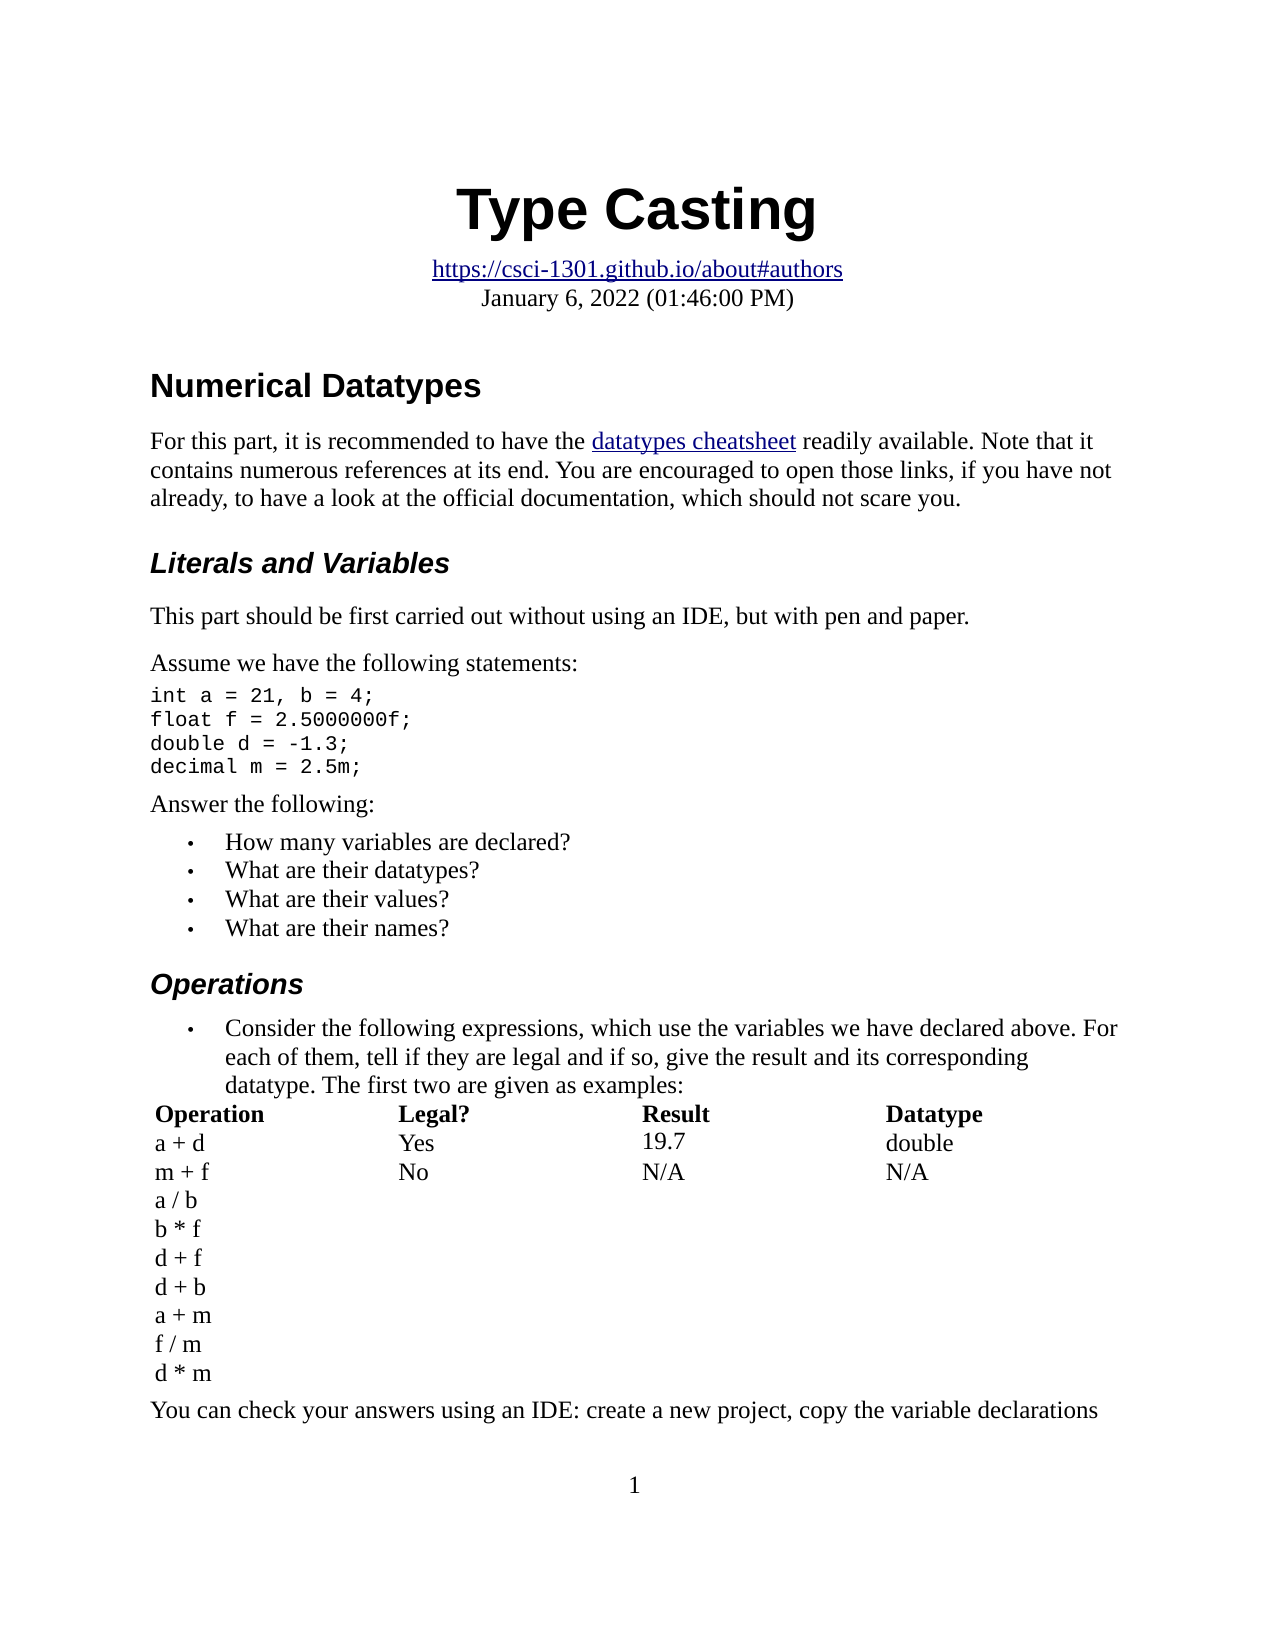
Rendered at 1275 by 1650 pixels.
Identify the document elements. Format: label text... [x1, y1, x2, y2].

table_cell d * m [150, 1358, 394, 1387]
title Type Casting [150, 175, 1125, 242]
table_header Result [638, 1099, 881, 1128]
subtitle Operations [150, 967, 1125, 1000]
table_cell [881, 1214, 1125, 1243]
text This part should be first carried out without using an IDE, but with pen and paper. [150, 601, 1125, 630]
list Consider the following expressions, which use the variables we have declared above. For each of them, tell if they are legal and if so, give the result and its corresponding datatype. The first two are given as examples: [187, 1013, 1125, 1099]
table_cell [394, 1272, 637, 1300]
table_header Operation [150, 1099, 394, 1128]
table_header Legal? [394, 1099, 637, 1128]
list What are their values? [187, 884, 1125, 913]
table_cell [881, 1300, 1125, 1329]
list What are their datatypes? [187, 856, 1125, 884]
table_cell [638, 1300, 881, 1329]
table_cell [394, 1214, 637, 1243]
text https://csci-1301.github.io/about#authors [150, 254, 1125, 283]
table_cell b * f [150, 1214, 394, 1243]
table_cell [881, 1243, 1125, 1272]
table_cell N/A [638, 1157, 881, 1185]
text For this part, it is recommended to have the datatypes cheatsheet readily available. Note that it contains numerous references at its end. You are encouraged to open those links, if you have not already, to have a look at the official documentation, which should not scare you. [150, 426, 1125, 512]
text float f = 2.5000000f; [150, 709, 1125, 733]
table_cell d + f [150, 1243, 394, 1272]
list How many variables are declared? [187, 827, 1125, 856]
table_cell [638, 1329, 881, 1358]
subtitle Numerical Datatypes [150, 366, 1125, 404]
table_cell [394, 1185, 637, 1214]
table_cell [638, 1358, 881, 1387]
text int a = 21, b = 4; [150, 686, 1125, 709]
table_cell a + m [150, 1300, 394, 1329]
text January 6, 2022 (01:46:00 PM) [150, 283, 1125, 312]
table_cell N/A [881, 1157, 1125, 1185]
text double d = -1.3; [150, 733, 1125, 756]
text decimal m = 2.5m; [150, 756, 1125, 780]
table_cell a / b [150, 1185, 394, 1214]
table_cell [638, 1272, 881, 1300]
table_cell [638, 1185, 881, 1214]
table_cell [638, 1128, 881, 1157]
table_cell double [881, 1128, 1125, 1157]
table_cell [394, 1329, 637, 1358]
table_cell No [394, 1157, 637, 1185]
text You can check your answers using an IDE: create a new project, copy the variable declarations [150, 1396, 1125, 1424]
table_cell [881, 1185, 1125, 1214]
subtitle Literals and Variables [150, 546, 1125, 580]
table_cell f / m [150, 1329, 394, 1358]
table_cell [638, 1214, 881, 1243]
table_cell [881, 1329, 1125, 1358]
list What are their names? [187, 913, 1125, 942]
table_cell d + b [150, 1272, 394, 1300]
table_cell Yes [394, 1128, 637, 1157]
table_cell [394, 1300, 637, 1329]
table_cell [394, 1243, 637, 1272]
text Assume we have the following statements: [150, 648, 1125, 677]
table_cell [394, 1358, 637, 1387]
table_cell [881, 1272, 1125, 1300]
table_cell m + f [150, 1157, 394, 1185]
table_cell a + d [150, 1128, 394, 1157]
table_cell [881, 1358, 1125, 1387]
table_cell [638, 1243, 881, 1272]
text Answer the following: [150, 789, 1125, 818]
table_header Datatype [881, 1099, 1125, 1128]
